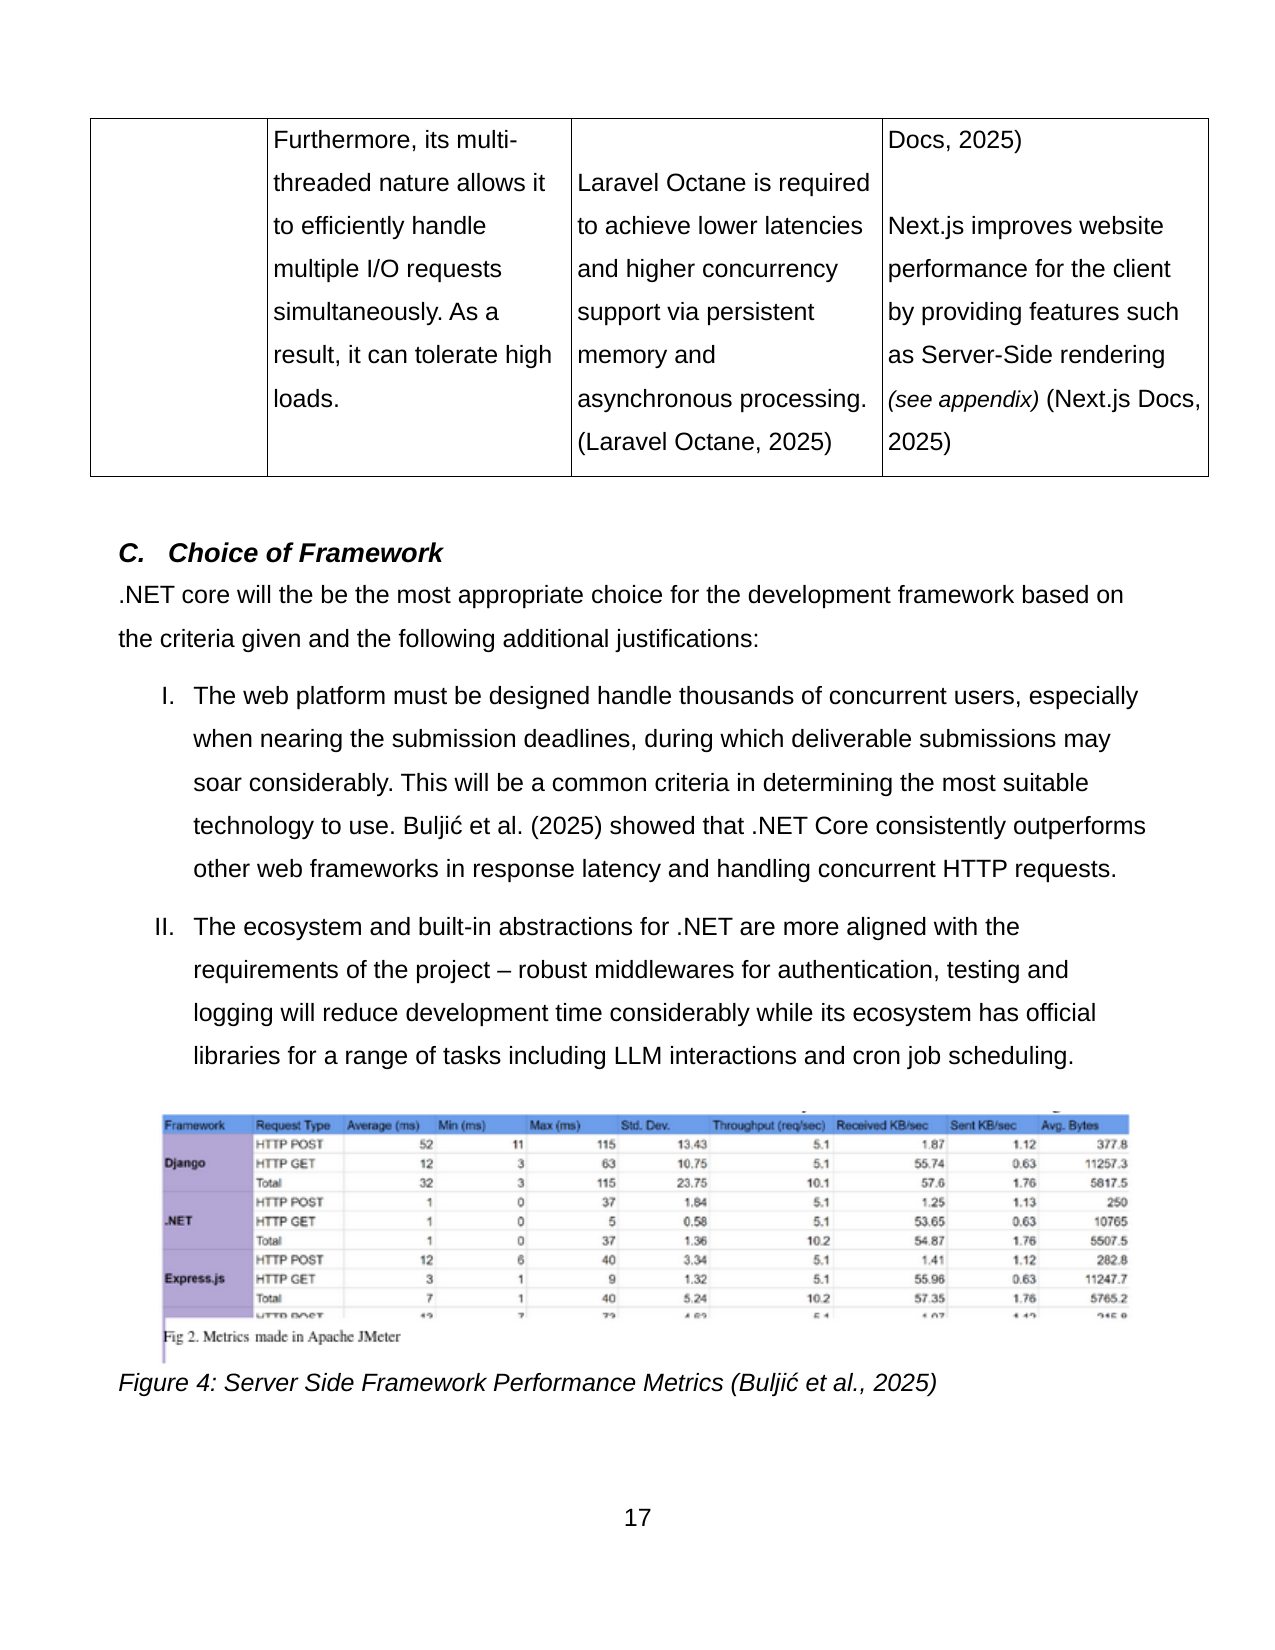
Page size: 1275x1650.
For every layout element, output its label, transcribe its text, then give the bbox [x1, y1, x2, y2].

table_cell Docs, 2025) Next.js improves website performance for the client by providing features such as Server-Side rendering (see appendix) (Next.js Docs, 2025) [883, 119, 1208, 476]
text Figure 4: Server Side Framework Performance Metrics (Buljić et al., 2025) [118, 1368, 1157, 1397]
list The ecosystem and built-in abstractions for .NET are more aligned with the requirements of the project – robust middlewares for authentication, testing and logging will reduce development time considerably while its ecosystem has official libraries for a range of tasks including LLM interactions and cron job scheduling. [175, 911, 1157, 1069]
table_cell Furthermore, its multi-threaded nature allows it to efficiently handle multiple I/O requests simultaneously. As a result, it can tolerate high loads. [268, 119, 571, 476]
list The web platform must be designed handle thousands of concurrent users, especially when nearing the submission deadlines, during which deliverable submissions may soar considerably. This will be a common criteria in determining the most suitable technology to use. Buljić et al. (2025) showed that .NET Core consistently outperforms other web frameworks in response latency and handling concurrent HTTP requests. [175, 681, 1157, 882]
text .NET core will the be the most appropriate choice for the development framework based on the criteria given and the following additional justifications: [118, 580, 1157, 652]
table_cell Laravel Octane is required to achieve lower latencies and higher concurrency support via persistent memory and asynchronous processing. (Laravel Octane, 2025) [572, 119, 882, 476]
picture [118, 1111, 1157, 1368]
subtitle Choice of Framework [118, 537, 1157, 568]
table_cell [91, 119, 267, 476]
